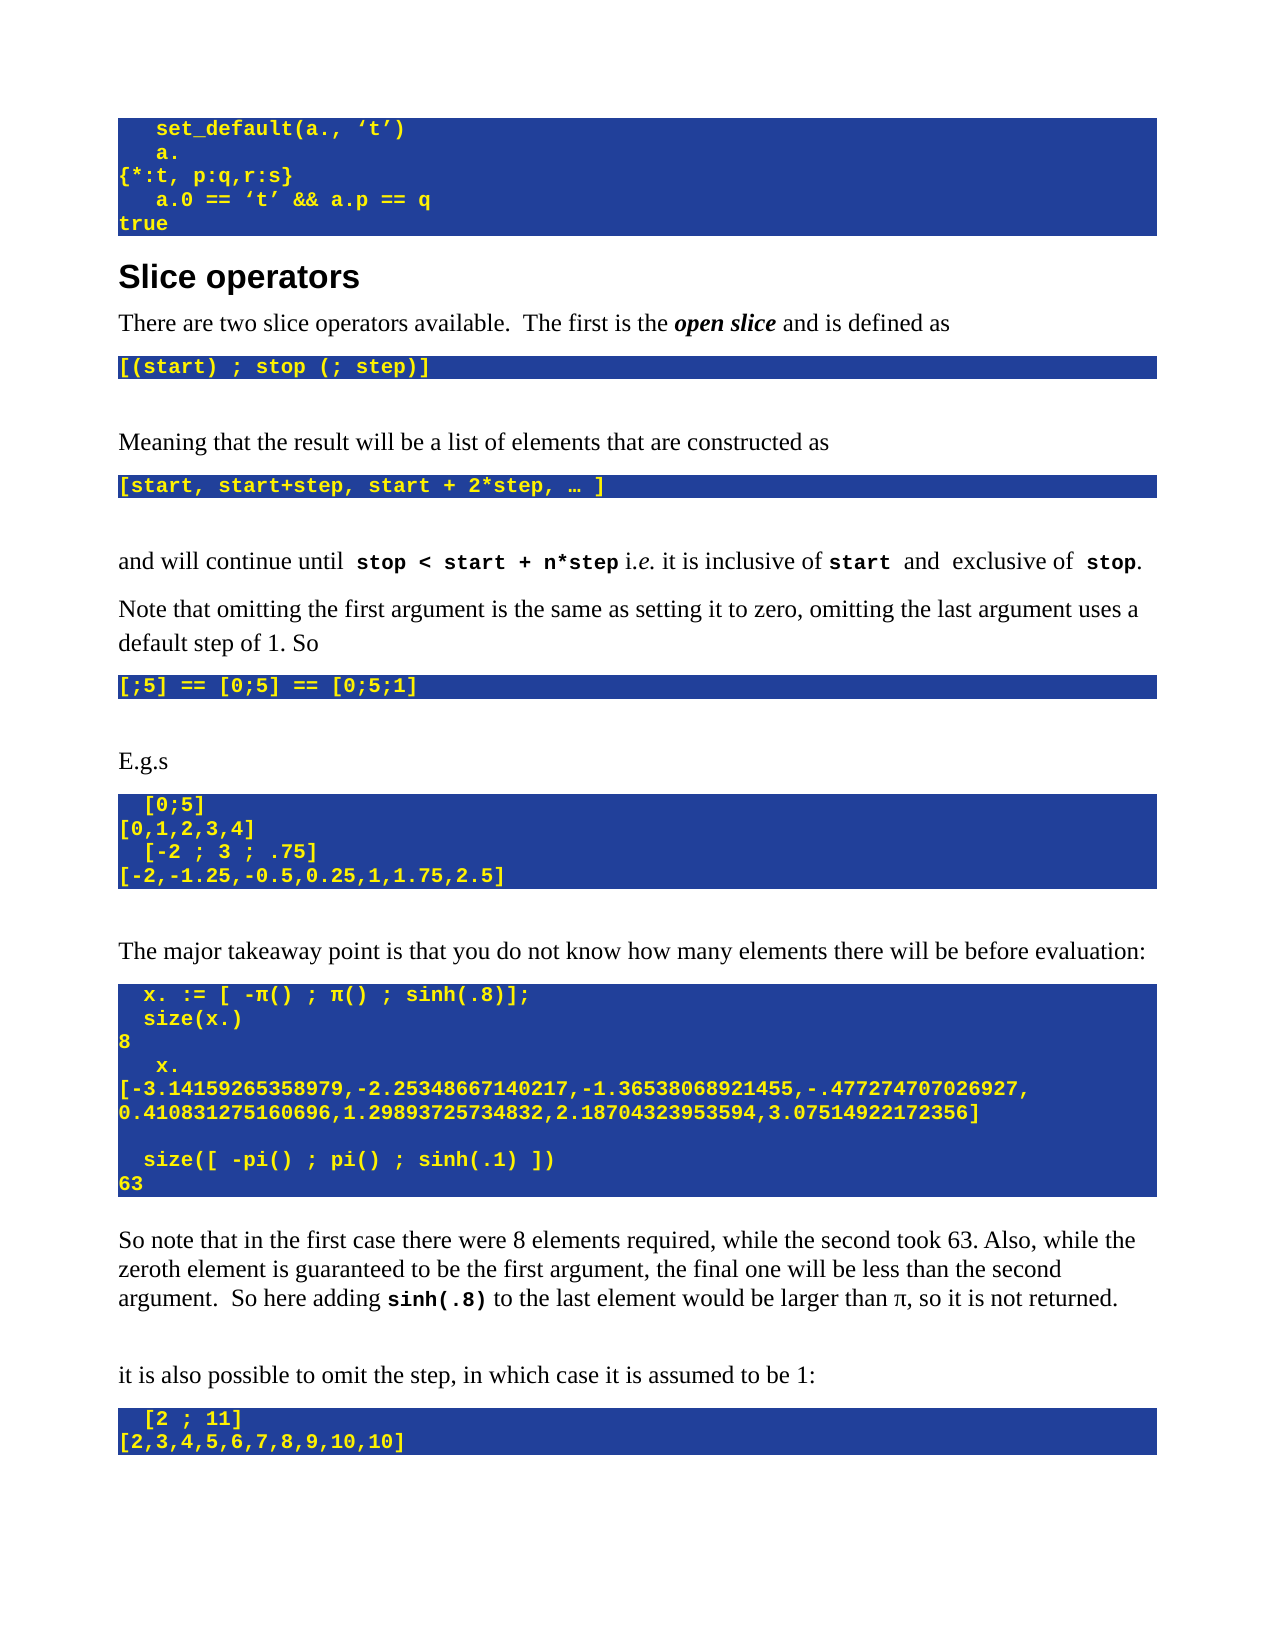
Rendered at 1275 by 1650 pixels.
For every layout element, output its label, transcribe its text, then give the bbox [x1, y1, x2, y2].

text 63 [118, 1173, 1157, 1197]
text [0,1,2,3,4] [118, 818, 1157, 841]
text 0.410831275160696,1.29893725734832,2.18704323953594,3.07514922172356] [118, 1102, 1157, 1126]
text x. [118, 1055, 1157, 1078]
text The major takeaway point is that you do not know how many elements there will be before evaluation: [118, 936, 1157, 965]
text true [118, 213, 1157, 236]
text set_default(a., ‘t’) [118, 118, 1157, 142]
text size(x.) [118, 1007, 1157, 1031]
text {*:t, p:q,r:s} [118, 165, 1157, 189]
text [2 ; 11] [118, 1408, 1157, 1431]
text 8 [118, 1031, 1157, 1055]
text a.0 == ‘t’ && a.p == q [118, 189, 1157, 213]
text x. := [ -π() ; π() ; sinh(.8)]; [118, 984, 1157, 1007]
text [(start) ; stop (; step)] [118, 356, 1157, 379]
text Meaning that the result will be a list of elements that are constructed as [118, 427, 1157, 456]
text There are two slice operators available. The first is the open slice and is defined as [118, 308, 1157, 337]
text a. [118, 142, 1157, 165]
subtitle Slice operators [118, 257, 1157, 296]
text E.g.s [118, 746, 1157, 775]
text [0;5] [118, 794, 1157, 818]
text [;5] == [0;5] == [0;5;1] [118, 675, 1157, 699]
text [-2 ; 3 ; .75] [118, 841, 1157, 865]
text [2,3,4,5,6,7,8,9,10,10] [118, 1431, 1157, 1455]
text [-2,-1.25,-0.5,0.25,1,1.75,2.5] [118, 865, 1157, 889]
text Note that omitting the first argument is the same as setting it to zero, omitting the last argument uses a default step of 1. So [118, 594, 1157, 656]
text and will continue until stop < start + n*step i.e. it is inclusive of start and exclusive of stop. [118, 546, 1157, 576]
text it is also possible to omit the step, in which case it is assumed to be 1: [118, 1360, 1157, 1389]
text size([ -pi() ; pi() ; sinh(.1) ]) [118, 1149, 1157, 1173]
text [start, start+step, start + 2*step, … ] [118, 475, 1157, 498]
text [-3.14159265358979,-2.25348667140217,-1.36538068921455,-.477274707026927, [118, 1078, 1157, 1102]
text So note that in the first case there were 8 elements required, while the second took 63. Also, while the zeroth element is guaranteed to be the first argument, the final one will be less than the second argument. So here adding sinh(.8) to the last element would be larger than π, so it is not returned. [118, 1225, 1157, 1312]
